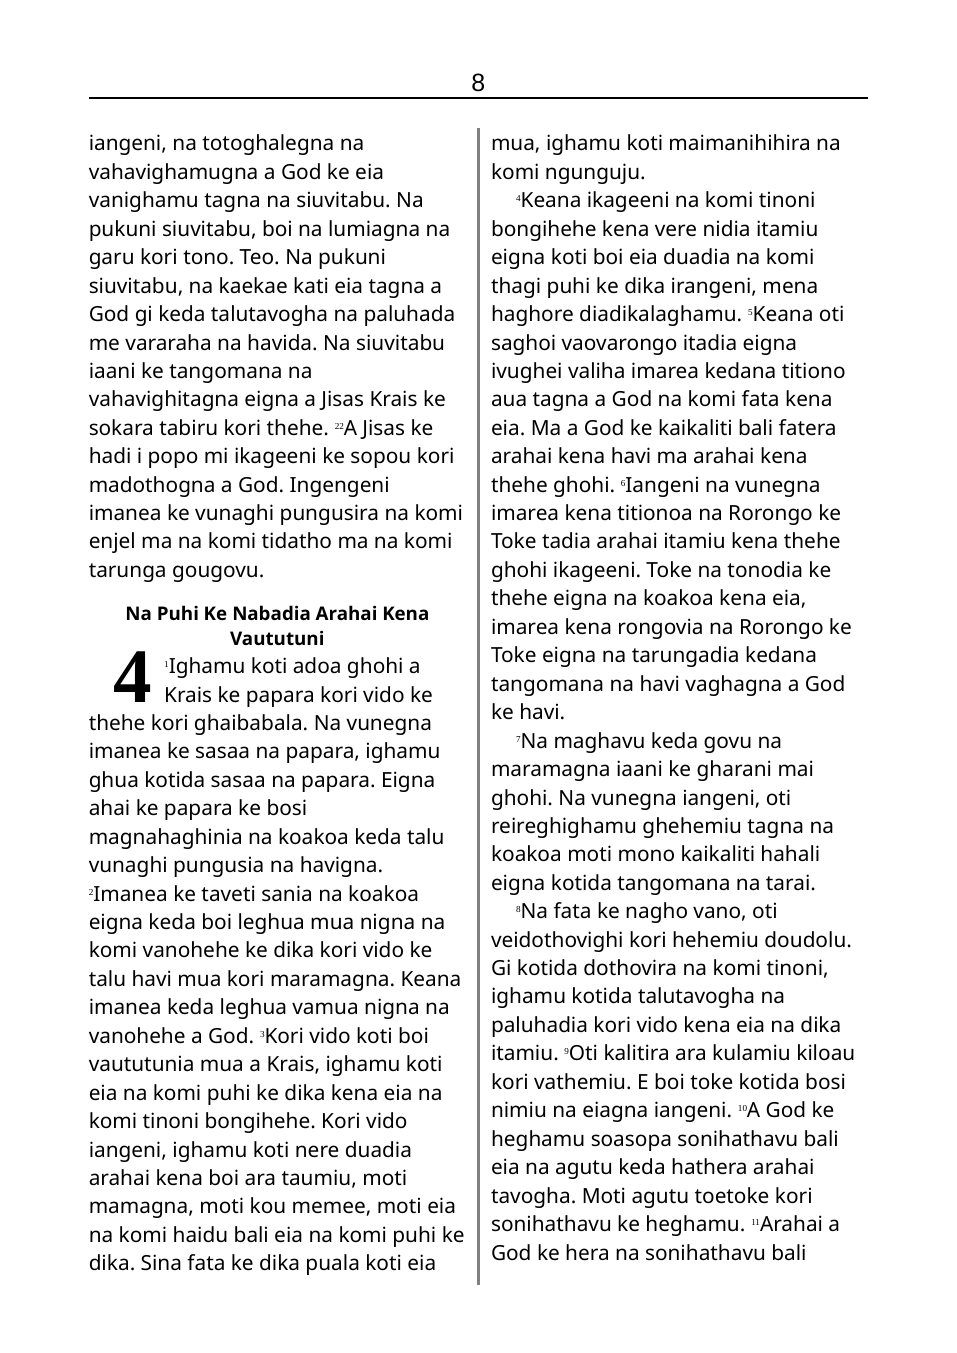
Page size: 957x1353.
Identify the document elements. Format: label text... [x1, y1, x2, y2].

text 8Na fata ke nagho vano, oti veidothovighi kori hehemiu doudolu. Gi kotida dothovira na komi tinoni, ighamu kotida talutavogha na paluhadia kori vido kena eia na dika itamiu. 9Oti kalitira ara kulamiu kiloau kori vathemiu. E boi toke kotida bosi nimiu na eiagna iangeni. 10A God ke heghamu soasopa sonihathavu bali eia na agutu keda hathera arahai tavogha. Moti agutu toetoke kori sonihathavu ke heghamu. 11Arahai a God ke hera na sonihathavu bali [491, 896, 868, 1266]
text 7Na maghavu keda govu na maramagna iaani ke gharani mai ghohi. Na vunegna iangeni, oti reireghighamu ghehemiu tagna na koakoa moti mono kaikaliti hahali eigna kotida tangomana na tarai. [491, 726, 868, 896]
text 4Keana ikageeni na komi tinoni bongihehe kena vere nidia itamiu eigna koti boi eia duadia na komi thagi puhi ke dika irangeni, mena haghore diadikalaghamu. 5Keana oti saghoi vaovarongo itadia eigna ivughei valiha imarea kedana titiono aua tagna a God na komi fata kena eia. Ma a God ke kaikaliti bali fatera arahai kena havi ma arahai kena thehe ghohi. 6Iangeni na vunegna imarea kena titionoa na Rorongo ke Toke tadia arahai itamiu kena thehe ghohi ikageeni. Toke na tonodia ke thehe eigna na koakoa kena eia, imarea kena rongovia na Rorongo ke Toke eigna na tarungadia kedana tangomana na havi vaghagna a God ke havi. [491, 185, 868, 726]
text Na Puhi Ke Nabadia Arahai Kena Vaututuni [88, 600, 466, 651]
text iangeni, na totoghalegna na vahavighamugna a God ke eia vanighamu tagna na siuvitabu. Na pukuni siuvitabu, boi na lumiagna na garu kori tono. Teo. Na pukuni siuvitabu, na kaekae kati eia tagna a God gi keda talutavogha na paluhada me vararaha na havida. Na siuvitabu iaani ke tangomana na vahavighitagna eigna a Jisas Krais ke sokara tabiru kori thehe. 22A Jisas ke hadi i popo mi ikageeni ke sopou kori madothogna a God. Ingengeni imanea ke vunaghi pungusira na komi enjel ma na komi tidatho ma na komi tarunga gougovu. [88, 128, 466, 583]
text mua, ighamu koti maimanihihira na komi ngunguju. [491, 128, 868, 185]
text 41Ighamu koti adoa ghohi a Krais ke papara kori vido ke thehe kori ghaibabala. Na vunegna imanea ke sasaa na papara, ighamu ghua kotida sasaa na papara. Eigna ahai ke papara ke bosi magnahaghinia na koakoa keda talu vunaghi pungusia na havigna. 2Imanea ke taveti sania na koakoa eigna keda boi leghua mua nigna na komi vanohehe ke dika kori vido ke talu havi mua kori maramagna. Keana imanea keda leghua vamua nigna na vanohehe a God. 3Kori vido koti boi vaututunia mua a Krais, ighamu koti eia na komi puhi ke dika kena eia na komi tinoni bongihehe. Kori vido iangeni, ighamu koti nere duadia arahai kena boi ara taumiu, moti mamagna, moti kou memee, moti eia na komi haidu bali eia na komi puhi ke dika. Sina fata ke dika puala koti eia [88, 651, 466, 1277]
